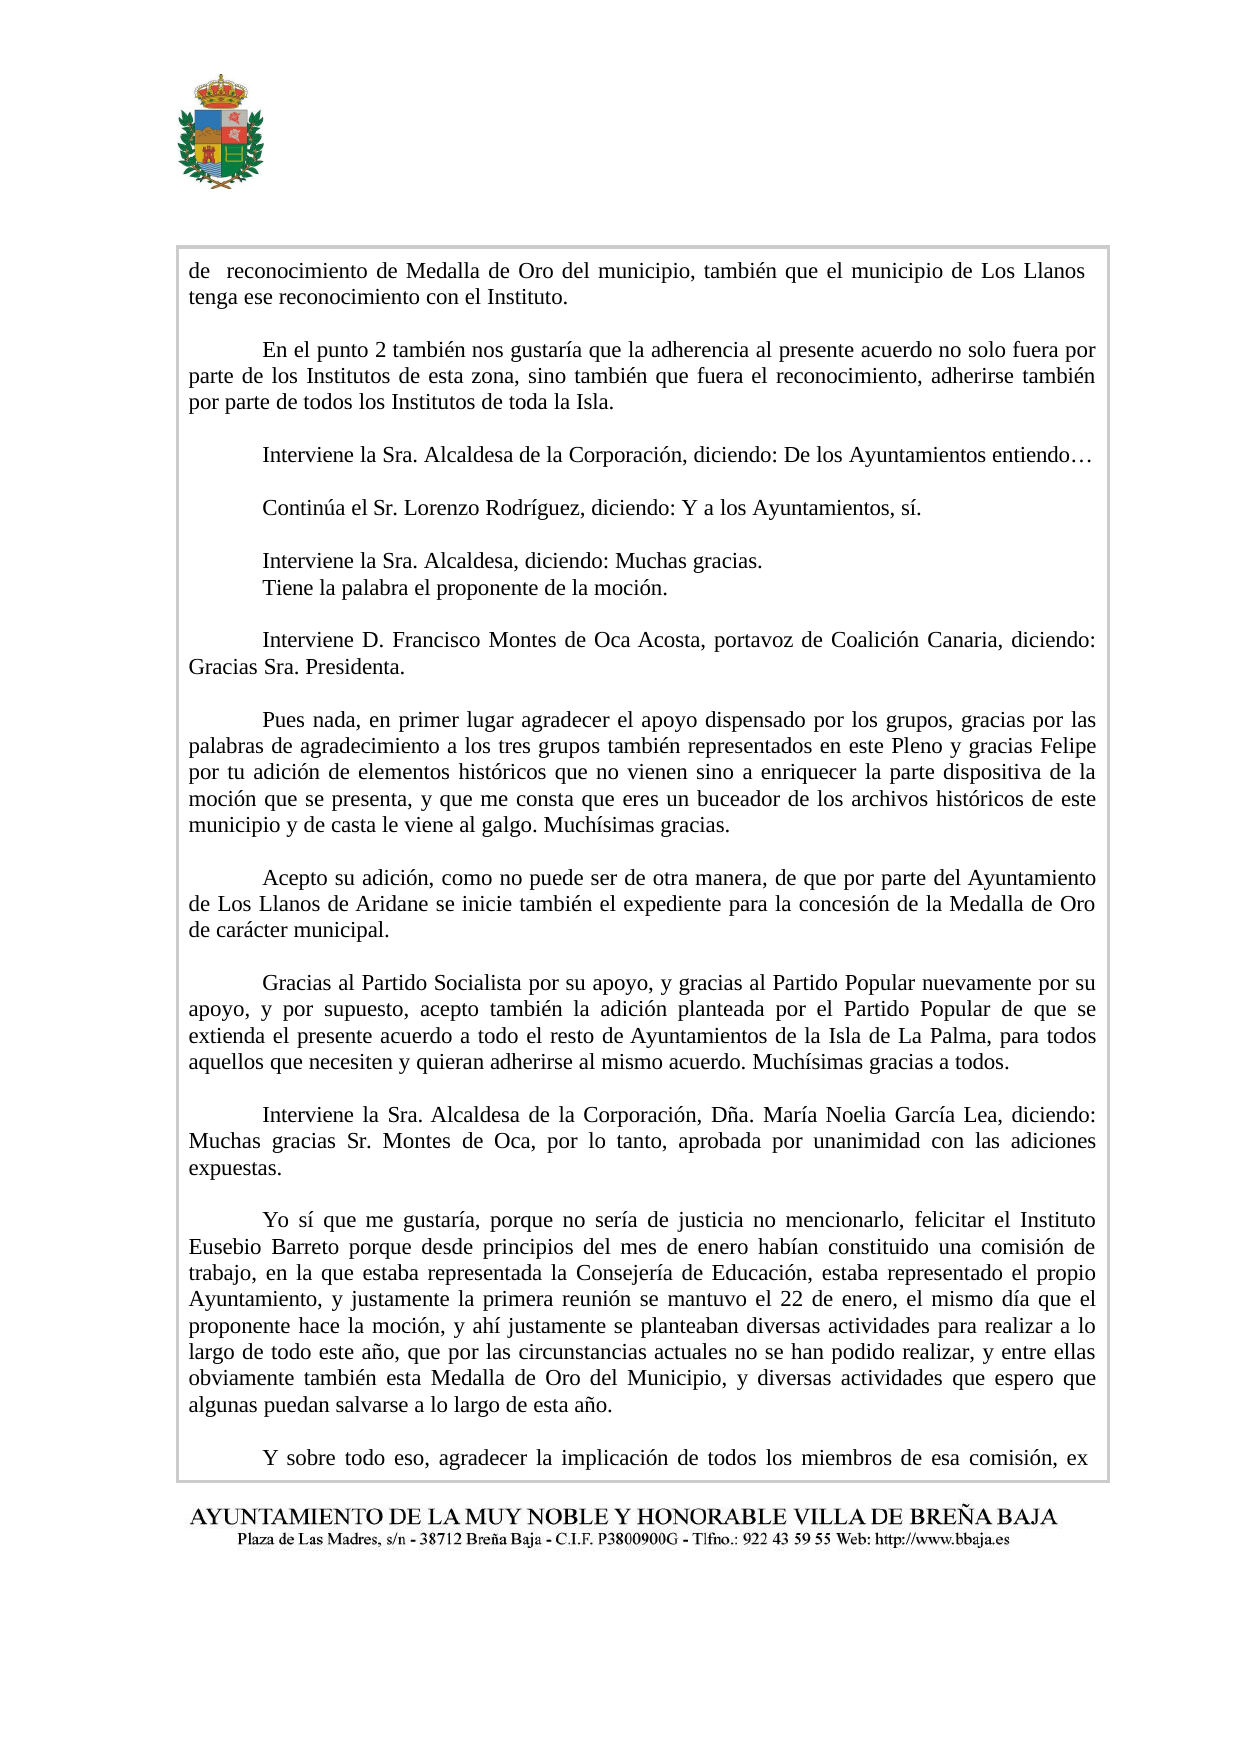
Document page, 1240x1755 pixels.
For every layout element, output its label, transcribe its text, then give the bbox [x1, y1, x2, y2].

text Interviene la Sra. Alcaldesa de la Corporación, diciendo: De los Ayuntamientos entiendo… Continúa el Sr. Lorenzo Rodríguez, diciendo: Y a los Ayuntamientos, sí. [262, 441, 1093, 520]
text Y sobre todo eso, agradecer la implicación de todos los miembros de esa comisión, ex [262, 1443, 1107, 1470]
text Interviene D. Francisco Montes de Oca Acosta, portavoz de Coalición Canaria, diciendo: Gracias Sra. Presidenta. [188, 627, 1096, 679]
text Yo sí que me gustaría, porque no sería de justicia no mencionarlo, felicitar el Instituto Eusebio Barreto porque desde principios del mes de enero habían constituido una comisión de trabajo, en la que estaba representada la Consejería de Educación, estaba representado el propio Ayuntamiento, y justamente la primera reunión se mantuvo el 22 de enero, el mismo día que el proponente hace la moción, y ahí justamente se planteaban diversas actividades para realizar a lo largo de todo este año, que por las circunstancias actuales no se han podido realizar, y entre ellas obviamente también esta Medalla de Oro del Municipio, y diversas actividades que espero que algunas puedan salvarse a lo largo de esta año. [188, 1206, 1096, 1417]
text Gracias al Partido Socialista por su apoyo, y gracias al Partido Popular nuevamente por su apoyo, y por supuesto, acepto también la adición planteada por el Partido Popular de que se extienda el presente acuerdo a todo el resto de Ayuntamientos de la Isla de La Palma, para todos aquellos que necesiten y quieran adherirse al mismo acuerdo. Muchísimas gracias a todos. [188, 969, 1097, 1074]
text Interviene la Sra. Alcaldesa, diciendo: Muchas gracias. Tiene la palabra el proponente de la moción. [262, 547, 805, 600]
text En el punto 2 también nos gustaría que la adherencia al presente acuerdo no solo fuera por parte de los Institutos de esta zona, sino también que fuera el reconocimiento, adherirse también por parte de todos los Institutos de toda la Isla. [188, 336, 1096, 415]
text de reconocimiento de Medalla de Oro del municipio, también que el municipio de Los Llanos tenga ese reconocimiento con el Instituto. [188, 257, 1093, 309]
text [1110, 1443, 1196, 1470]
text Pues nada, en primer lugar agradecer el apoyo dispensado por los grupos, gracias por las palabras de agradecimiento a los tres grupos también representados en este Pleno y gracias Felipe por tu adición de elementos históricos que no vienen sino a enriquecer la parte dispositiva de la moción que se presenta, y que me consta que eres un buceador de los archivos históricos de este municipio y de casta le viene al galgo. Muchísimas gracias. [188, 706, 1097, 837]
text Acepto su adición, como no puede ser de otra manera, de que por parte del Ayuntamiento de Los Llanos de Aridane se inicie también el expediente para la concesión de la Medalla de Oro de carácter municipal. [188, 864, 1097, 943]
text Interviene la Sra. Alcaldesa de la Corporación, Dña. María Noelia García Lea, diciendo: Muchas gracias Sr. Montes de Oca, por lo tanto, aprobada por unanimidad con las adiciones expuestas. [188, 1101, 1097, 1180]
